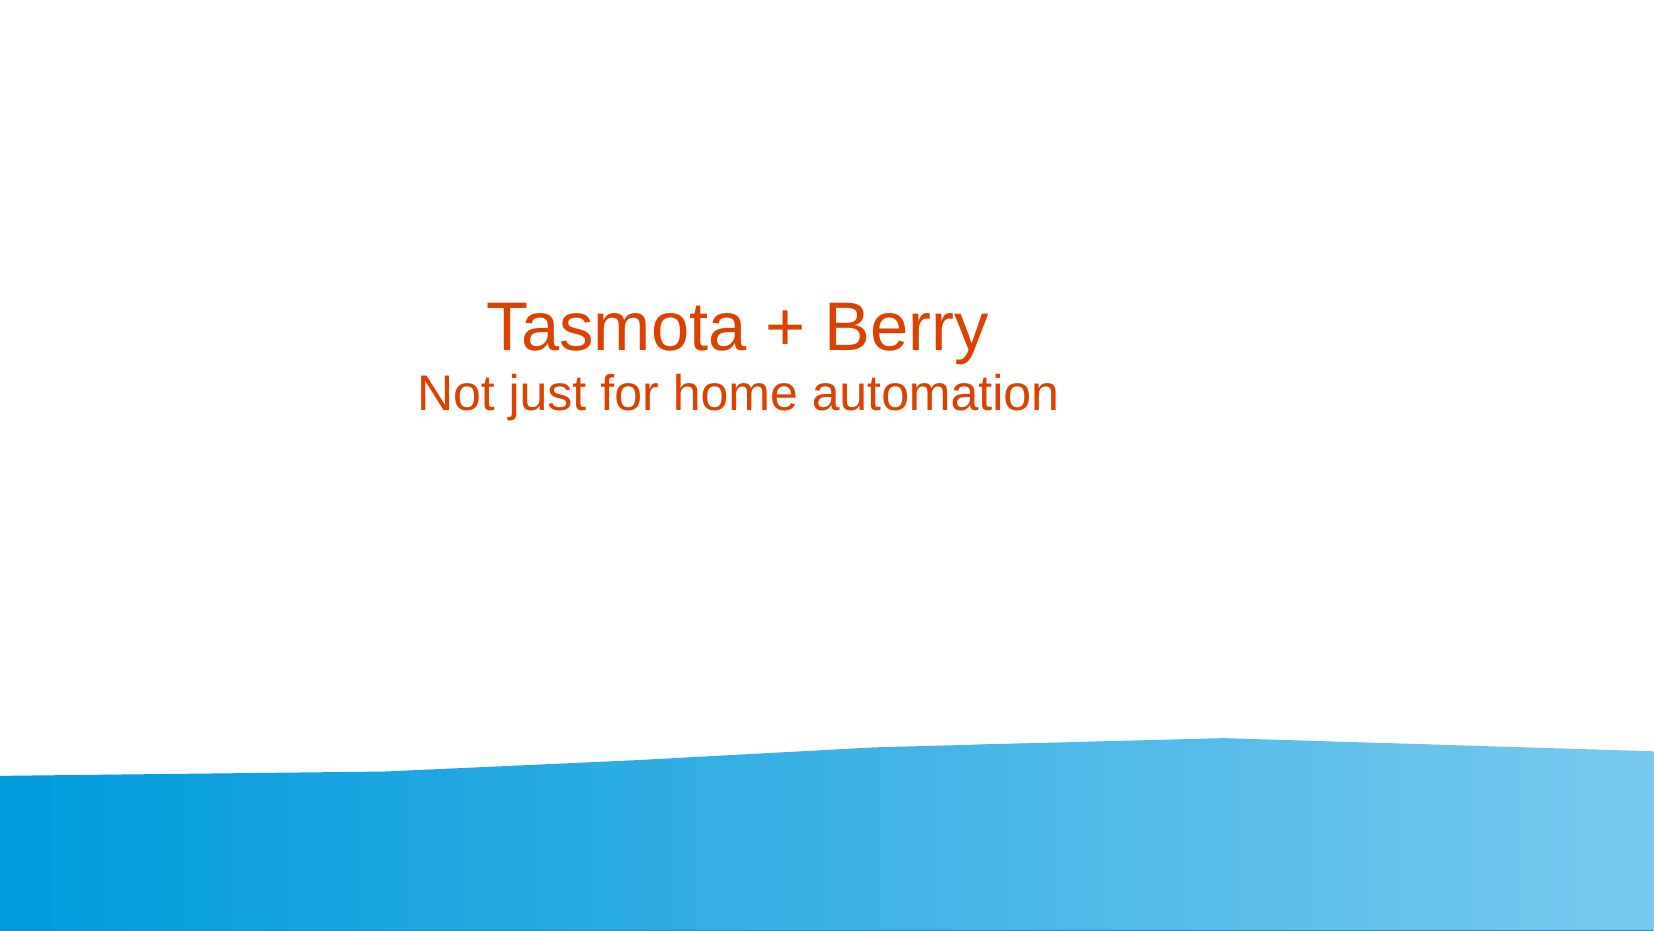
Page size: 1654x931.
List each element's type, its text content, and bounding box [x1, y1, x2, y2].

title Tasmota + Berry Not just for home automation [0, 265, 1477, 443]
